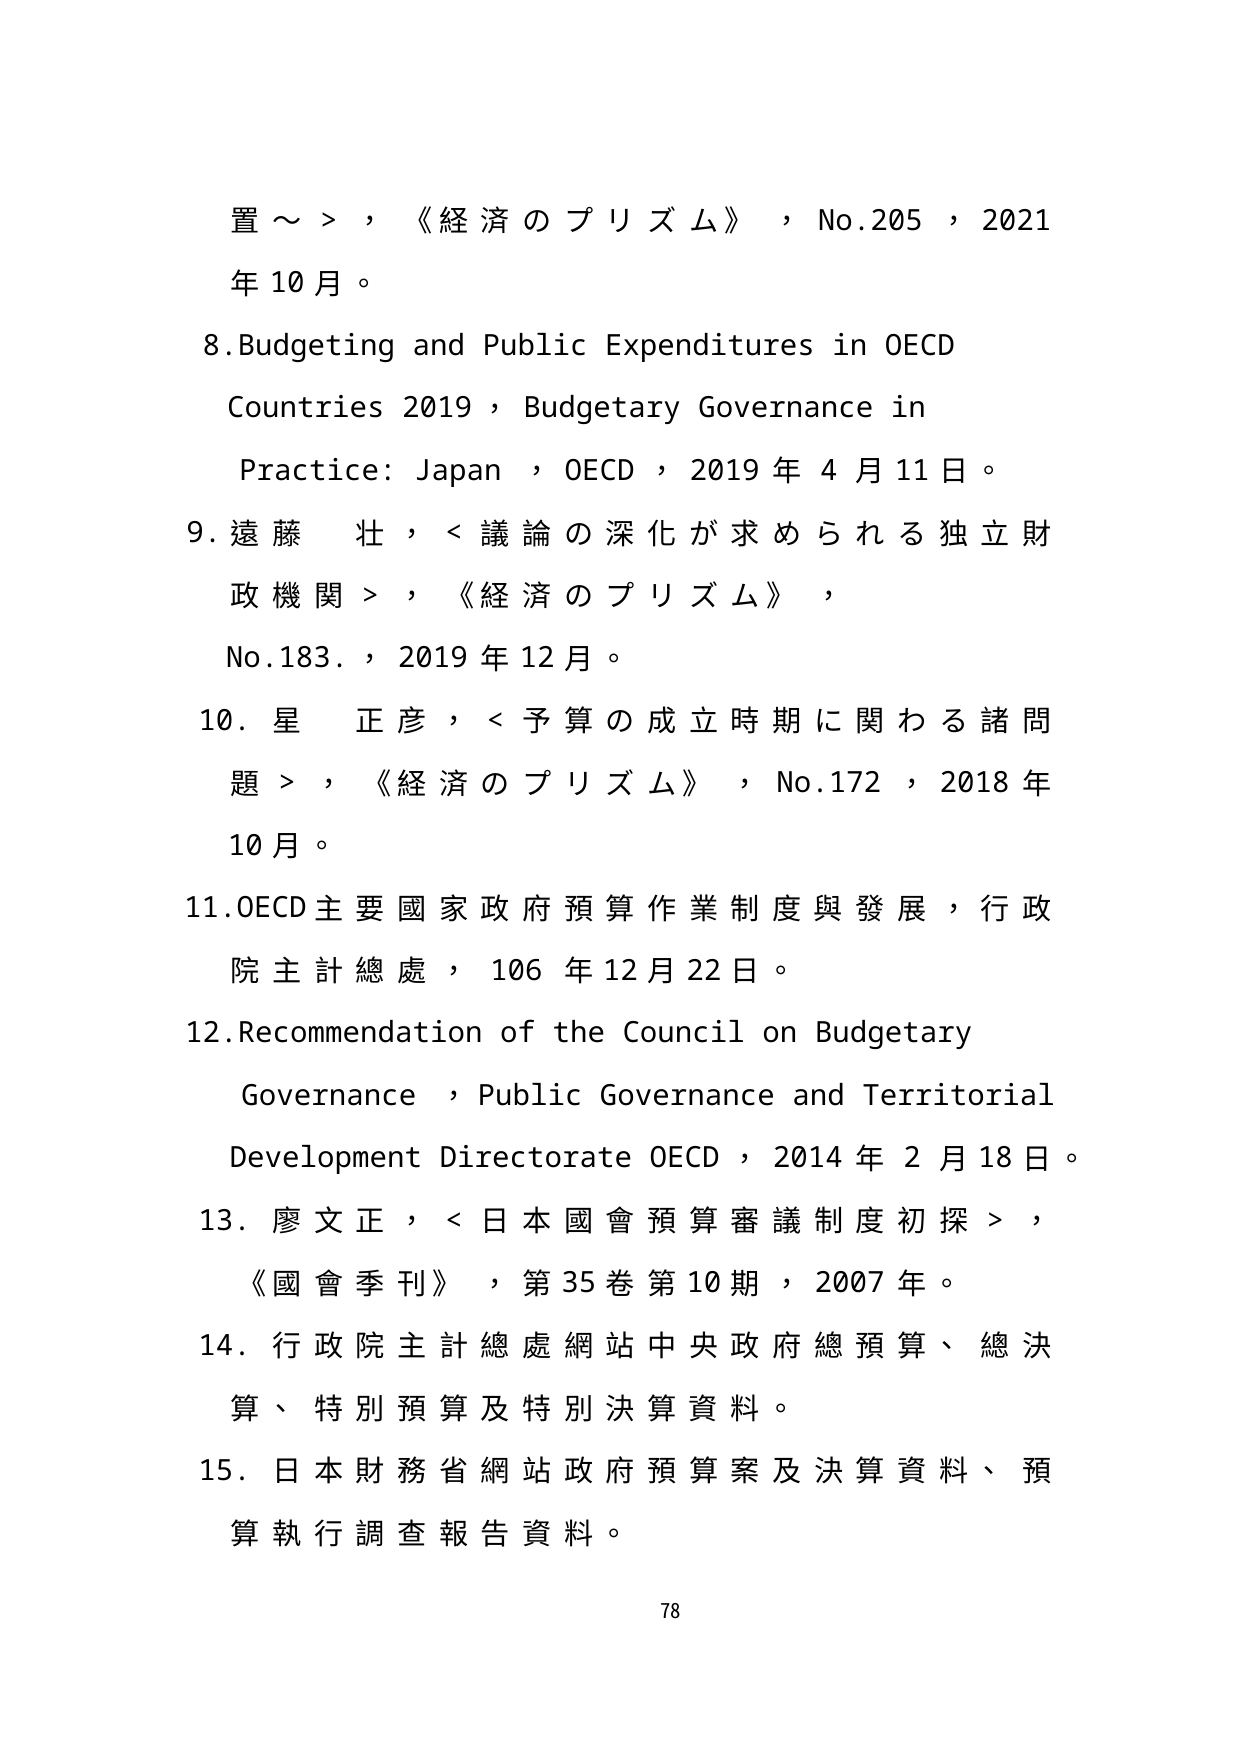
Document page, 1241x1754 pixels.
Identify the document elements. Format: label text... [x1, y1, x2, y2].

text 12.Recommendation of the Council on Budgetary Governance，Public Governance and Territorial Development Directorate OECD，2014年2月18日。 [183, 990, 1058, 1177]
text 置～>，《経済のプリズム》，No.205，2021年10月。 [183, 177, 1058, 302]
text 9.遠藤 壮，<議論の深化が求められる独立財政機関>，《経済のプリズム》，No.183.，2019年12月。 [183, 490, 1058, 677]
text 11.OECD主要國家政府預算作業制度與發展，行政院主計總處，106年12月22日。 [183, 865, 1058, 990]
text 10.星 正彦，<予算の成立時期に関わる諸問題>，《経済のプリズム》，No.172，2018年10月。 [183, 677, 1058, 865]
text 13.廖文正，<日本國會預算審議制度初探>，《國會季刊》，第35卷第10期，2007年。 [183, 1177, 1058, 1302]
text 14.行政院主計總處網站中央政府總預算、總決算、特別預算及特別決算資料。 [183, 1302, 1058, 1427]
text 8.Budgeting and Public Expenditures in OECD Countries 2019，Budgetary Governance in Practice: Japan，OECD，2019年4月11日。 [183, 302, 1058, 490]
text 15.日本財務省網站政府預算案及決算資料、預算執行調查報告資料。 [183, 1427, 1058, 1552]
